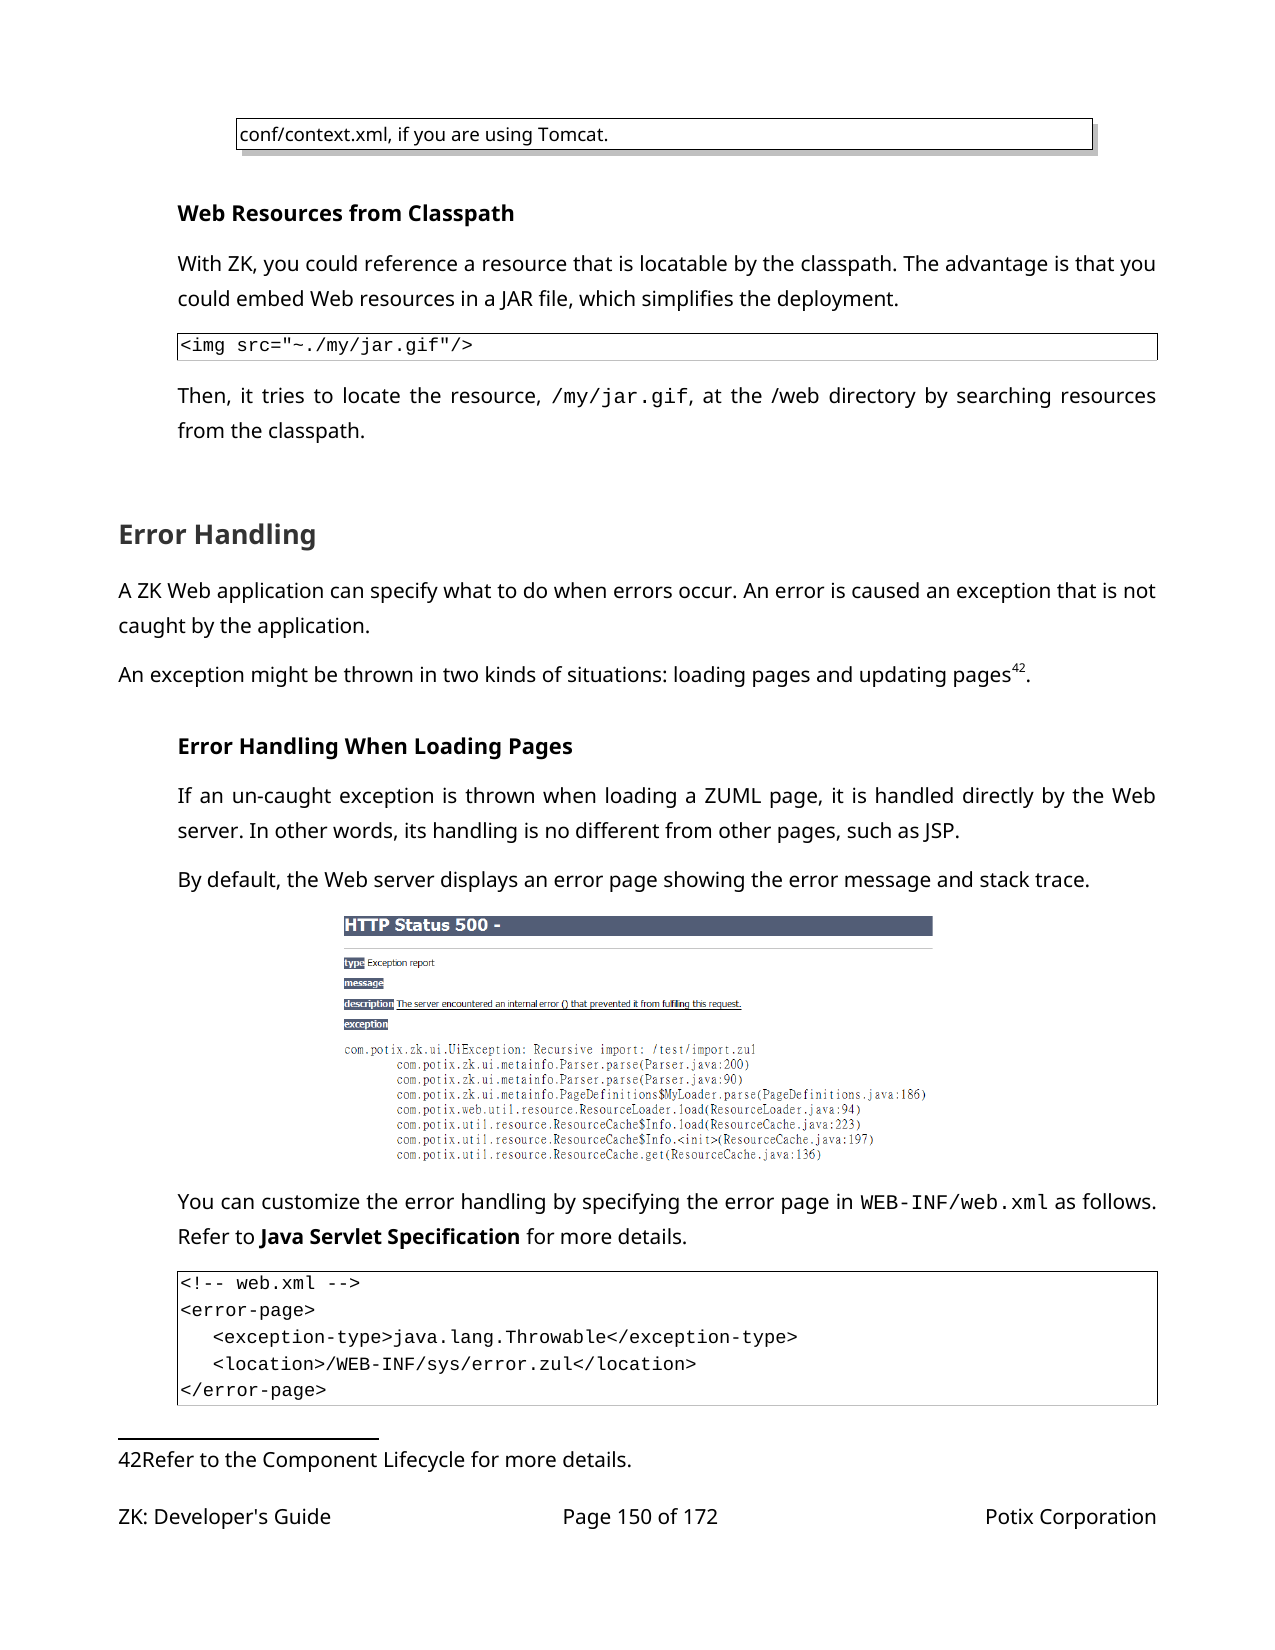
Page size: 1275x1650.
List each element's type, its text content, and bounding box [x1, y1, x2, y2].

text Then, it tries to locate the resource, /my/jar.gif, at the /web directory by searching resources from the classpath. [177, 381, 1157, 444]
text By default, the Web server displays an error page showing the error message and stack trace. [177, 865, 1157, 893]
text A ZK Web application can specify what to do when errors occur. An error is caused an exception that is not caught by the application. [118, 576, 1157, 639]
text If an un-caught exception is thrown when loading a ZUML page, it is handled directly by the Web server. In other words, its handling is no different from other pages, such as JSP. [177, 781, 1157, 844]
subtitle Web Resources from Classpath [177, 198, 1157, 228]
subtitle Error Handling [118, 515, 1157, 552]
text With ZK, you could reference a resource that is locatable by the classpath. The advantage is that you could embed Web resources in a JAR file, which simplifies the deployment. [177, 249, 1157, 312]
text An exception might be thrown in two kinds of situations: loading pages and updating pages. [118, 660, 1157, 688]
text <error-page> <exception-type>java.lang.Throwable</exception-type> <location>/WEB-INF/sys/error.zul</location> </error-page> [178, 1298, 1157, 1405]
picture [342, 911, 933, 1162]
text <img src="~./my/jar.gif"/> [178, 334, 1157, 360]
subtitle Error Handling When Loading Pages [177, 731, 1157, 761]
text conf/context.xml, if you are using Tomcat. [237, 119, 1092, 149]
text Refer to the Component Lifecycle for more details. [118, 1445, 1157, 1473]
text You can customize the error handling by specifying the error page in WEB-INF/web.xml as follows. Refer to Java Servlet Specification for more details. [177, 1187, 1157, 1251]
text <!-- web.xml --> [178, 1272, 1157, 1295]
